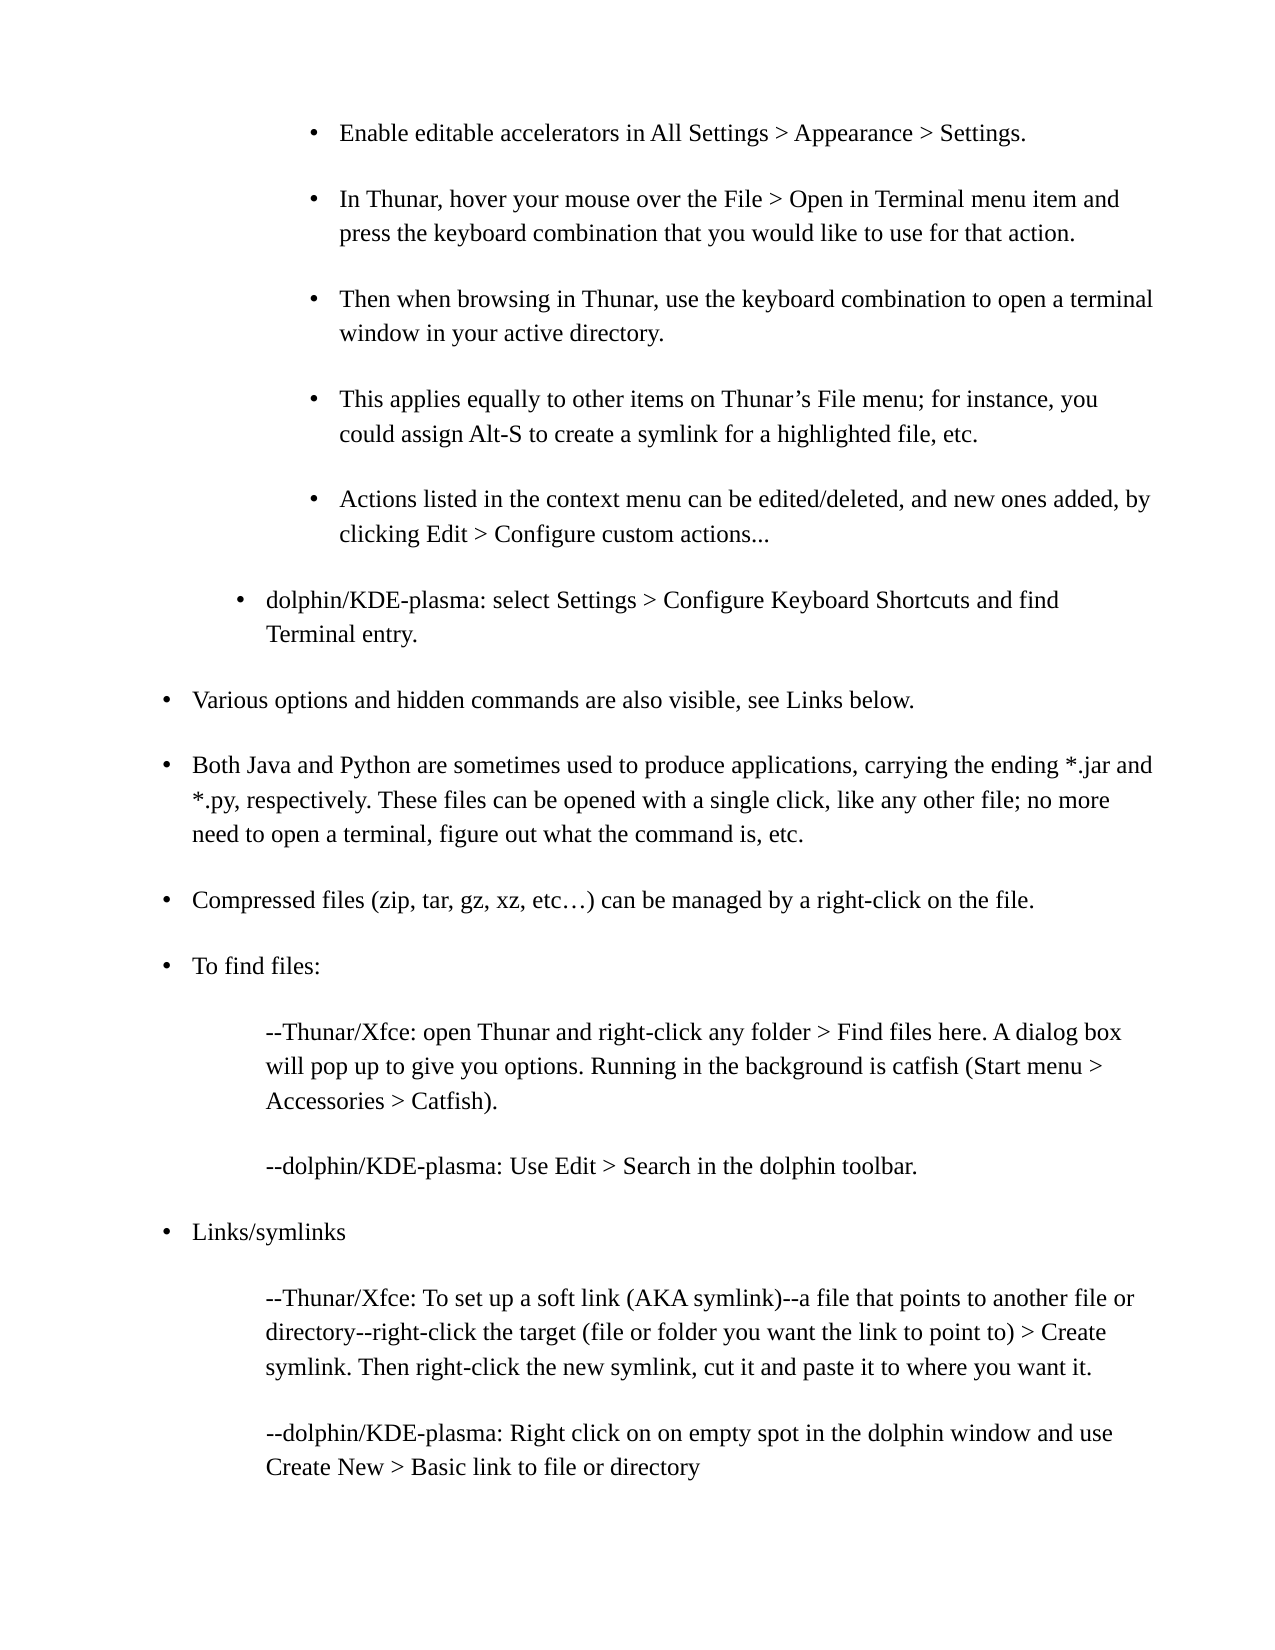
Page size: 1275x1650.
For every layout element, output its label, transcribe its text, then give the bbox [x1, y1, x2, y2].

list Actions listed in the context menu can be edited/deleted, and new ones added, by clicking Edit > Configure custom actions... [309, 484, 1157, 548]
list --Thunar/Xfce: open Thunar and right-click any folder > Find files here. A dialog box will pop up to give you options. Running in the background is catfish (Start menu > Accessories > Catfish). [236, 1017, 1157, 1114]
list dolphin/KDE-plasma: select Settings > Configure Keyboard Shortcuts and find Terminal entry. [236, 585, 1157, 648]
list To find files: [162, 951, 1157, 980]
list Then when browsing in Thunar, use the keyboard combination to open a terminal window in your active directory. [309, 284, 1157, 347]
list --dolphin/KDE-plasma: Right click on on empty spot in the dolphin window and use Create New > Basic link to file or directory [236, 1418, 1157, 1481]
list This applies equally to other items on Thunar’s File menu; for instance, you could assign Alt-S to create a symlink for a highlighted file, etc. [309, 384, 1157, 447]
list Enable editable accelerators in All Settings > Appearance > Settings. [309, 118, 1157, 147]
list In Thunar, hover your mouse over the File > Open in Terminal menu item and press the keyboard combination that you would like to use for that action. [309, 184, 1157, 247]
list Links/symlinks [162, 1217, 1157, 1246]
list Various options and hidden commands are also visible, see Links below. [162, 685, 1157, 714]
list --Thunar/Xfce: To set up a soft link (AKA symlink)--a file that points to another file or directory--right-click the target (file or folder you want the link to point to) > Create symlink. Then right-click the new symlink, cut it and paste it to where you want it. [236, 1283, 1157, 1381]
list Compressed files (zip, tar, gz, xz, etc…) can be managed by a right-click on the file. [162, 885, 1157, 914]
list Both Java and Python are sometimes used to produce applications, carrying the ending *.jar and *.py, respectively. These files can be opened with a single click, like any other file; no more need to open a terminal, figure out what the command is, etc. [162, 751, 1157, 848]
list --dolphin/KDE-plasma: Use Edit > Search in the dolphin toolbar. [236, 1151, 1157, 1180]
